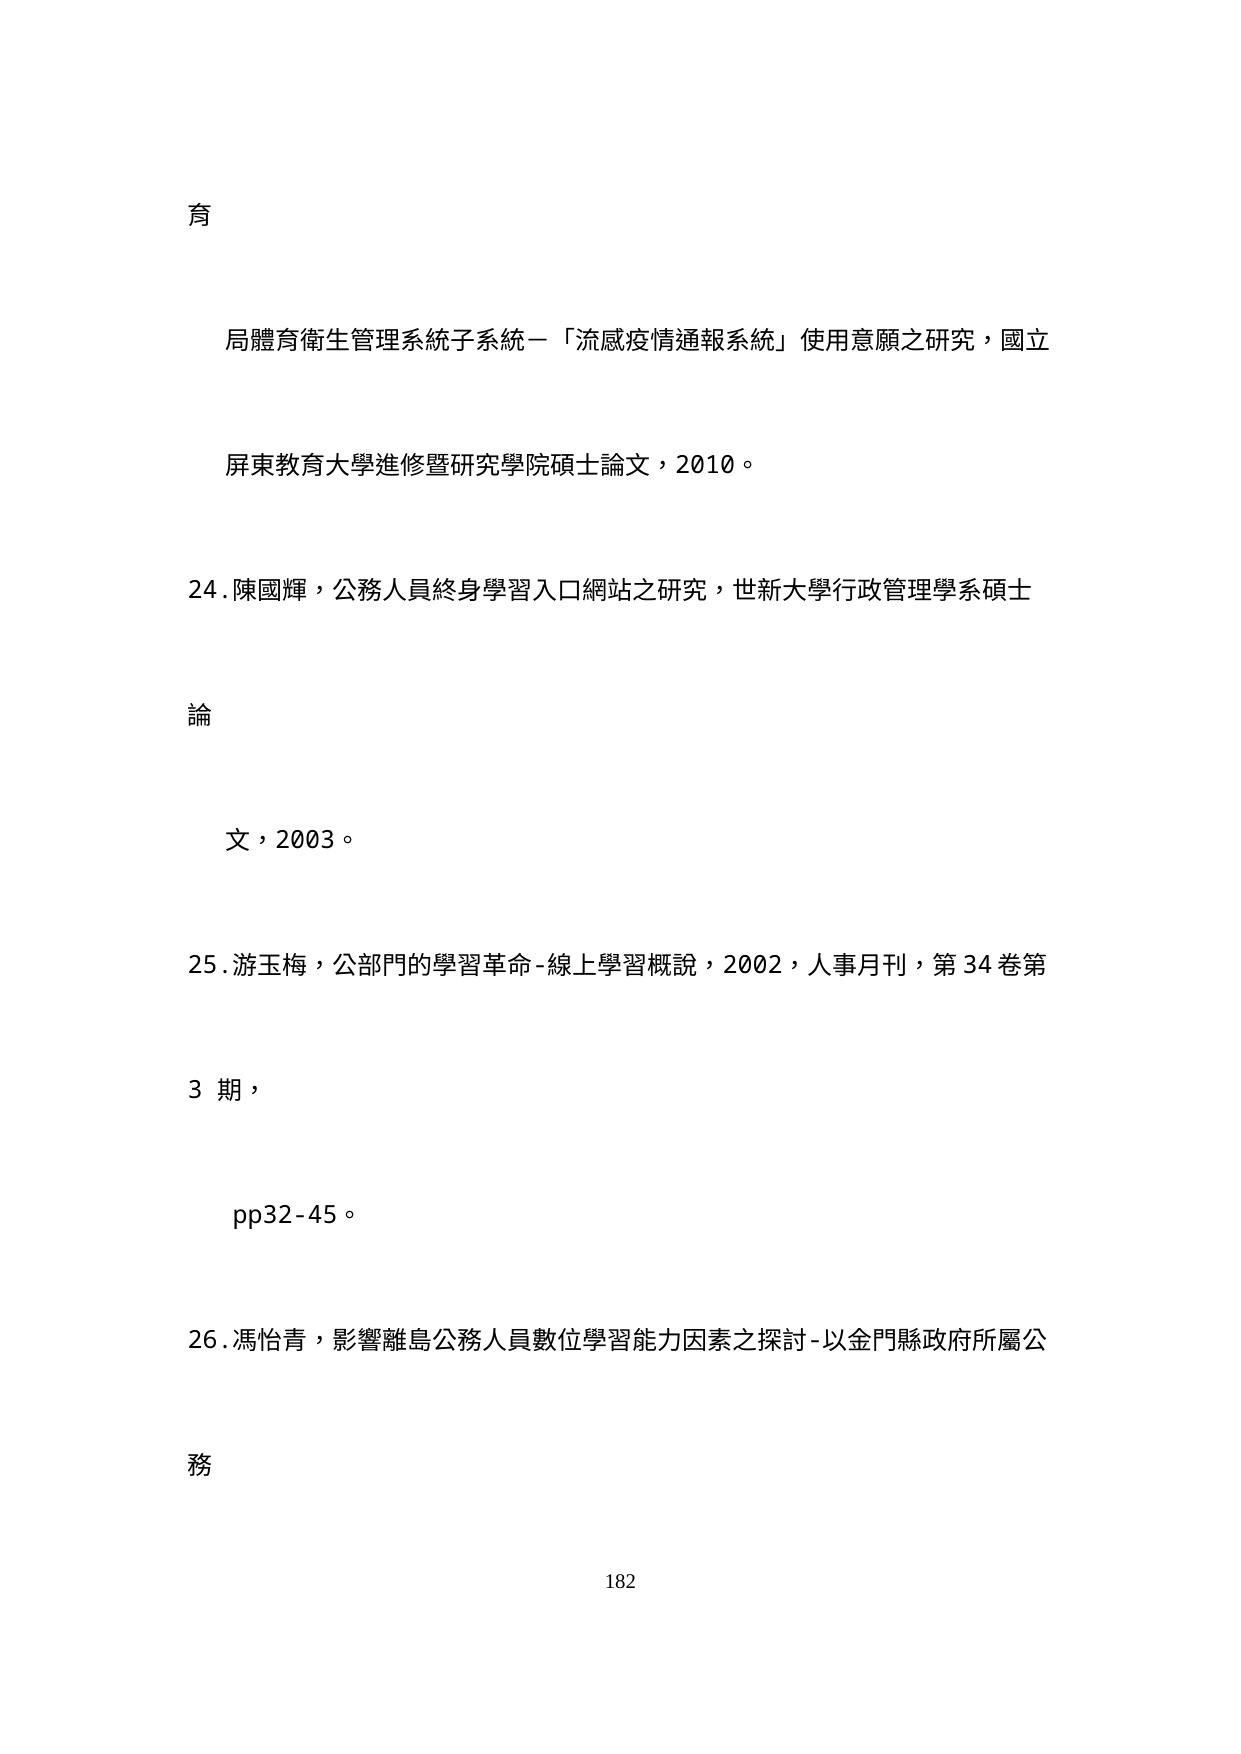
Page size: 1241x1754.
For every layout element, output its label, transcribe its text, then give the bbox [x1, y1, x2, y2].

text 屏東教育大學進修暨研究學院碩士論文，2010。 [187, 422, 1053, 484]
text 26.馮怡青，影響離島公務人員數位學習能力因素之探討-以金門縣政府所屬公務 [187, 1297, 1053, 1484]
text pp32-45。 [187, 1172, 1053, 1234]
text 25.游玉梅，公部門的學習革命-線上學習概說，2002，人事月刊，第34卷第3 期， [187, 922, 1053, 1109]
text 局體育衛生管理系統子系統－「流感疫情通報系統」使用意願之研究，國立 [187, 297, 1053, 359]
text 育 [187, 172, 1053, 234]
text 24.陳國輝，公務人員終身學習入口網站之研究，世新大學行政管理學系碩士論 [187, 547, 1053, 734]
text 文，2003。 [187, 797, 1053, 859]
